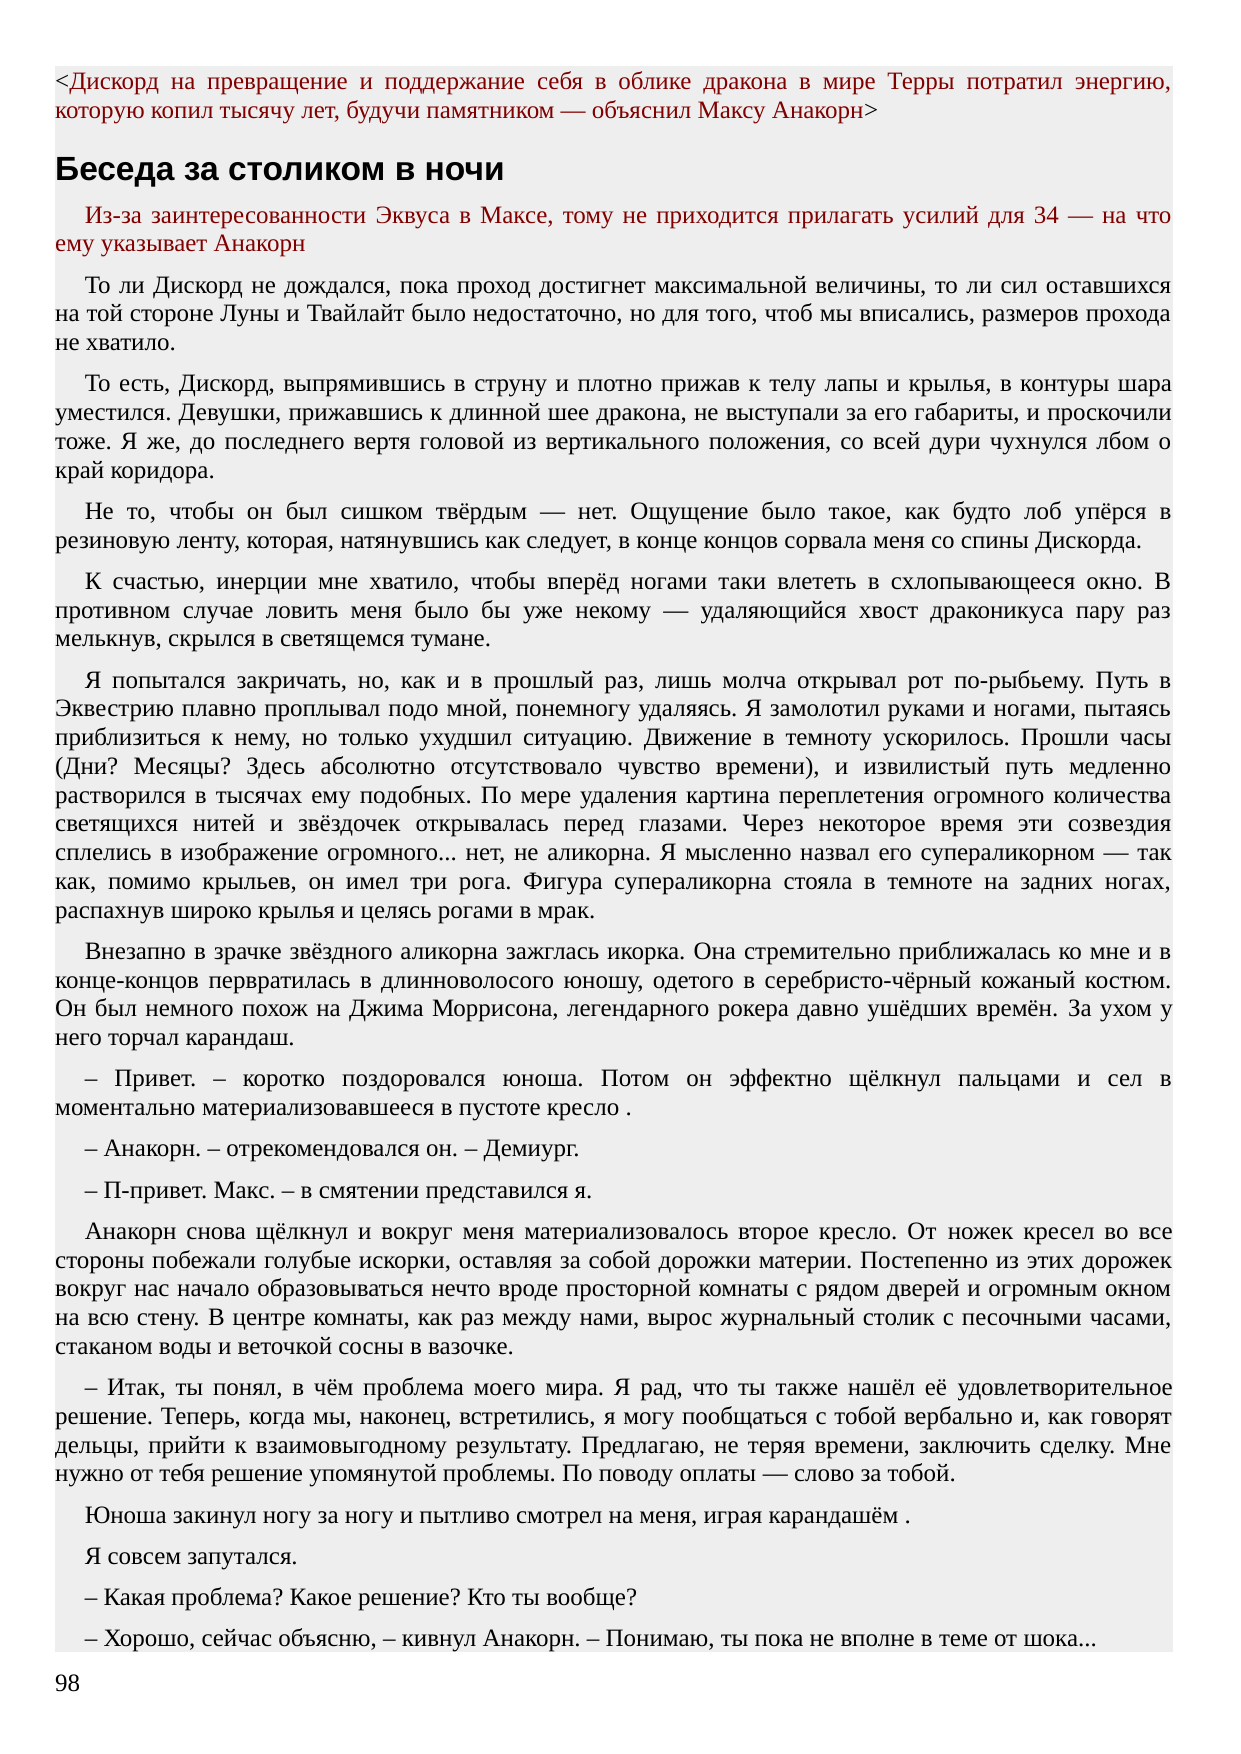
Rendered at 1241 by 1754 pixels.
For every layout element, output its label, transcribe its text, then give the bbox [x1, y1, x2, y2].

text – Какая проблема? Какое решение? Кто ты вообще? [55, 1582, 1173, 1611]
text – Привет. – коротко поздоровался юноша. Потом он эффектно щёлкнул пальцами и сел в моментально материализовавшееся в пустоте кресло . [55, 1063, 1173, 1121]
text Я совсем запутался. [55, 1541, 1173, 1570]
text Внезапно в зрачке звёздного аликорна зажглась икорка. Она стремительно приближалась ко мне и в конце-концов первратилась в длинноволосого юношу, одетого в серебристо-чёрный кожаный костюм. Он был немного похож на Джима Моррисона, легендарного рокера давно ушёдших времён. За ухом у него торчал карандаш. [55, 936, 1173, 1051]
text Из-за заинтересованности Эквуса в Максе, тому не приходится прилагать усилий для 34 — на что ему указывает Анакорн [55, 200, 1173, 257]
text Юноша закинул ногу за ногу и пытливо смотрел на меня, играя карандашём . [55, 1500, 1173, 1528]
text – Анакорн. – отрекомендовался он. – Демиург. [55, 1133, 1173, 1162]
text То есть, Дискорд, выпрямившись в струну и плотно прижав к телу лапы и крылья, в контуры шара уместился. Девушки, прижавшись к длинной шее дракона, не выступали за его габариты, и проскочили тоже. Я же, до последнего вертя головой из вертикального положения, со всей дури чухнулся лбом о край коридора. [55, 368, 1173, 483]
text К счастью, инерции мне хватило, чтобы вперёд ногами таки влететь в схлопывающееся окно. В противном случае ловить меня было бы уже некому — удаляющийся хвост драконикуса пару раз мелькнув, скрылся в светящемся тумане. [55, 566, 1173, 652]
text <Дискорд на превращение и поддержание себя в облике дракона в мире Терры потратил энергию, которую копил тысячу лет, будучи памятником — объяснил Максу Анакорн> [55, 66, 1173, 123]
subtitle Беседа за столиком в ночи [55, 148, 1173, 187]
text – П-привет. Макс. – в смятении представился я. [55, 1175, 1173, 1203]
text – Итак, ты понял, в чём проблема моего мира. Я рад, что ты также нашёл её удовлетворительное решение. Теперь, когда мы, наконец, встретились, я могу пообщаться с тобой вербально и, как говорят дельцы, прийти к взаимовыгодному результату. Предлагаю, не теряя времени, заключить сделку. Мне нужно от тебя решение упомянутой проблемы. По поводу оплаты — слово за тобой. [55, 1372, 1173, 1487]
text Я попытался закричать, но, как и в прошлый раз, лишь молча открывал рот по-рыбьему. Путь в Эквестрию плавно проплывал подо мной, понемногу удаляясь. Я замолотил руками и ногами, пытаясь приблизиться к нему, но только ухудшил ситуацию. Движение в темноту ускорилось. Прошли часы (Дни? Месяцы? Здесь абсолютно отсутствовало чувство времени), и извилистый путь медленно растворился в тысячах ему подобных. По мере удаления картина переплетения огромного количества светящихся нитей и звёздочек открывалась перед глазами. Через некоторое время эти созвездия сплелись в изображение огромного... нет, не аликорна. Я мысленно назвал его супераликорном — так как, помимо крыльев, он имел три рога. Фигура супераликорна стояла в темноте на задних ногах, распахнув широко крылья и целясь рогами в мрак. [55, 665, 1173, 923]
text То ли Дискорд не дождался, пока проход достигнет максимальной величины, то ли сил оставшихся на той стороне Луны и Твайлайт было недостаточно, но для того, чтоб мы вписались, размеров прохода не хватило. [55, 270, 1173, 356]
text Анакорн снова щёлкнул и вокруг меня материализовалось второе кресло. От ножек кресел во все стороны побежали голубые искорки, оставляя за собой дорожки материи. Постепенно из этих дорожек вокруг нас начало образовываться нечто вроде просторной комнаты с рядом дверей и огромным окном на всю стену. В центре комнаты, как раз между нами, вырос журнальный столик с песочными часами, стаканом воды и веточкой сосны в вазочке. [55, 1216, 1173, 1360]
text – Хорошо, сейчас объясню, – кивнул Анакорн. – Понимаю, ты пока не вполне в теме от шока... [55, 1623, 1173, 1652]
text Не то, чтобы он был сишком твёрдым — нет. Ощущение было такое, как будто лоб упёрся в резиновую ленту, которая, натянувшись как следует, в конце концов сорвала меня со спины Дискорда. [55, 496, 1173, 553]
